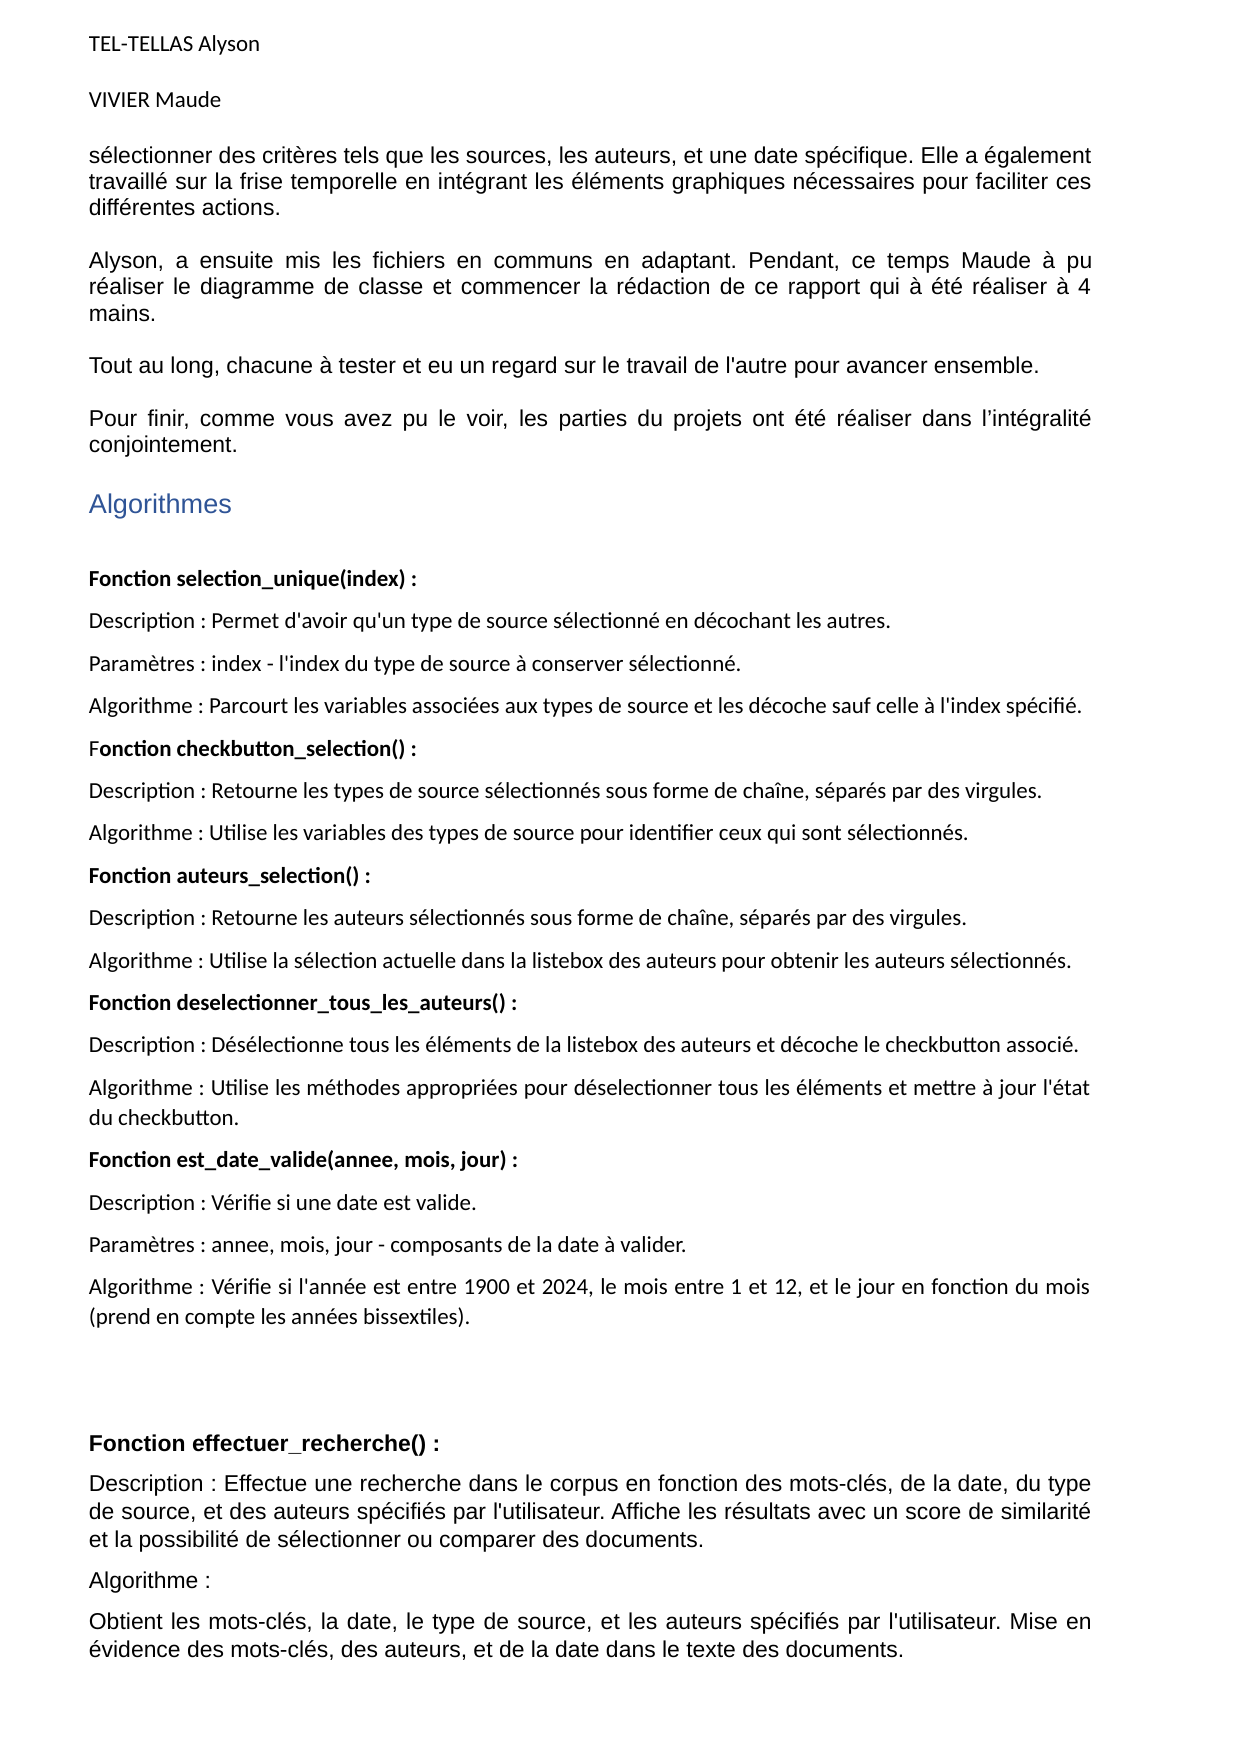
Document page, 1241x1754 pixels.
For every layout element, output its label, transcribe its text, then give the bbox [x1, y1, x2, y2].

text Algorithme : [89, 1567, 1092, 1593]
text Description : Effectue une recherche dans le corpus en fonction des mots-clés, de la date, du type de source, et des auteurs spécifiés par l'utilisateur. Affiche les résultats avec un score de similarité et la possibilité de sélectionner ou comparer des documents. [89, 1470, 1092, 1553]
text Algorithme : Parcourt les variables associées aux types de source et les décoche sauf celle à l'index spécifié. [89, 691, 1092, 719]
text Pour finir, comme vous avez pu le voir, les parties du projets ont été réaliser dans l’intégralité conjointement. [89, 405, 1092, 458]
subtitle Algorithmes [89, 488, 1092, 519]
text Alyson, a ensuite mis les fichiers en communs en adaptant. Pendant, ce temps Maude à pu réaliser le diagramme de classe et commencer la rédaction de ce rapport qui à été réaliser à 4 mains. [89, 247, 1092, 326]
text Fonction auteurs_selection() : [89, 861, 1092, 889]
text Description : Vérifie si une date est valide. [89, 1188, 1092, 1216]
text Algorithme : Utilise la sélection actuelle dans la listebox des auteurs pour obtenir les auteurs sélectionnés. [89, 946, 1092, 974]
text sélectionner des critères tels que les sources, les auteurs, et une date spécifique. Elle a également travaillé sur la frise temporelle en intégrant les éléments graphiques nécessaires pour faciliter ces différentes actions. [89, 142, 1092, 221]
text Paramètres : index - l'index du type de source à conserver sélectionné. [89, 649, 1092, 677]
text Description : Retourne les types de source sélectionnés sous forme de chaîne, séparés par des virgules. [89, 776, 1092, 804]
text Algorithme : Utilise les variables des types de source pour identifier ceux qui sont sélectionnés. [89, 818, 1092, 847]
text Tout au long, chacune à tester et eu un regard sur le travail de l'autre pour avancer ensemble. [89, 352, 1092, 379]
text Algorithme : Utilise les méthodes appropriées pour déselectionner tous les éléments et mettre à jour l'état du checkbutton. [89, 1073, 1092, 1131]
text Obtient les mots-clés, la date, le type de source, et les auteurs spécifiés par l'utilisateur. Mise en évidence des mots-clés, des auteurs, et de la date dans le texte des documents. [89, 1608, 1092, 1662]
text Fonction selection_unique(index) : [89, 564, 1092, 592]
text Description : Permet d'avoir qu'un type de source sélectionné en décochant les autres. [89, 607, 1092, 634]
text Fonction effectuer_recherche() : [89, 1429, 1092, 1456]
text Description : Retourne les auteurs sélectionnés sous forme de chaîne, séparés par des virgules. [89, 903, 1092, 931]
text Fonction checkbutton_selection() : [89, 734, 1092, 762]
text Fonction deselectionner_tous_les_auteurs() : [89, 988, 1092, 1016]
text Paramètres : annee, mois, jour - composants de la date à valider. [89, 1230, 1092, 1258]
text Fonction est_date_valide(annee, mois, jour) : [89, 1145, 1092, 1173]
text Description : Désélectionne tous les éléments de la listebox des auteurs et décoche le checkbutton associé. [89, 1031, 1092, 1058]
text Algorithme : Vérifie si l'année est entre 1900 et 2024, le mois entre 1 et 12, et le jour en fonction du mois (prend en compte les années bissextiles). [89, 1272, 1092, 1330]
